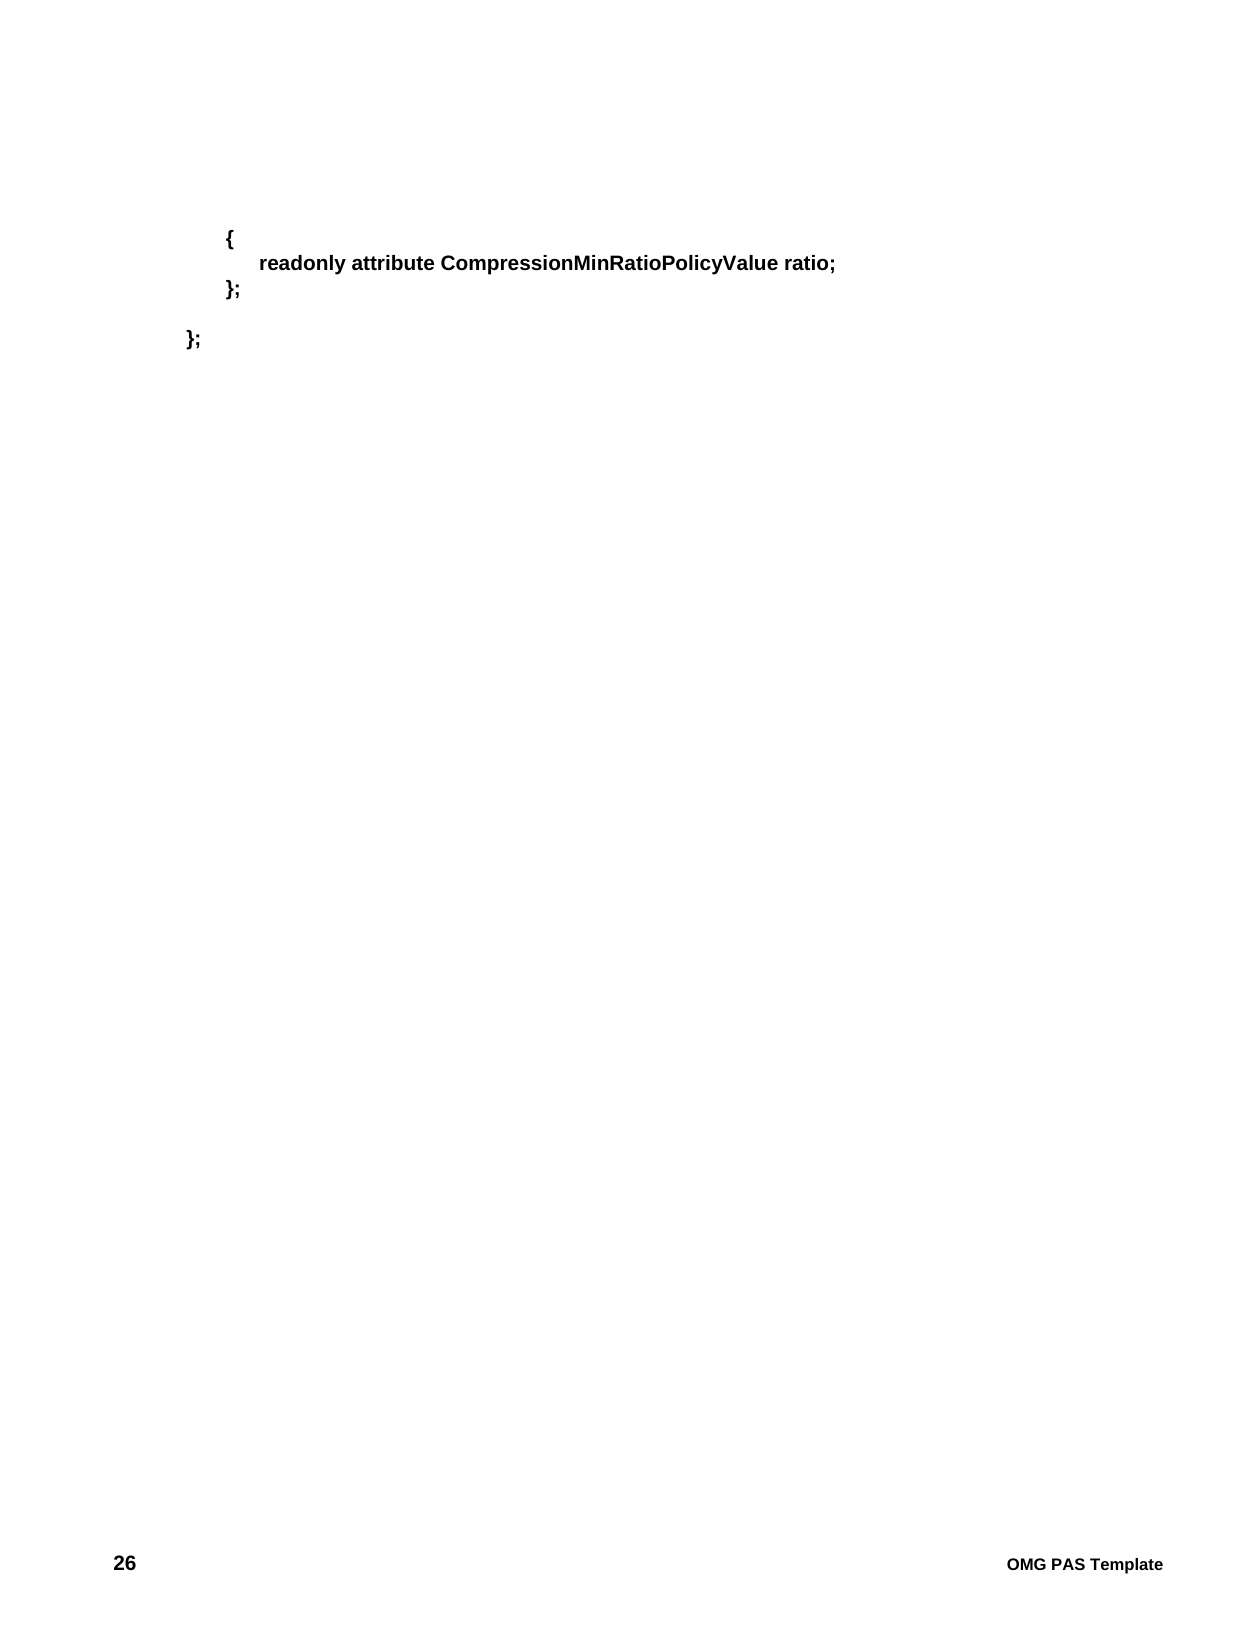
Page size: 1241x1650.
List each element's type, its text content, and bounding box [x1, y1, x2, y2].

subtitle }; [186, 275, 1163, 300]
subtitle { [186, 225, 1163, 250]
subtitle readonly attribute CompressionMinRatioPolicyValue ratio; [186, 250, 1163, 275]
subtitle }; [186, 325, 1163, 350]
